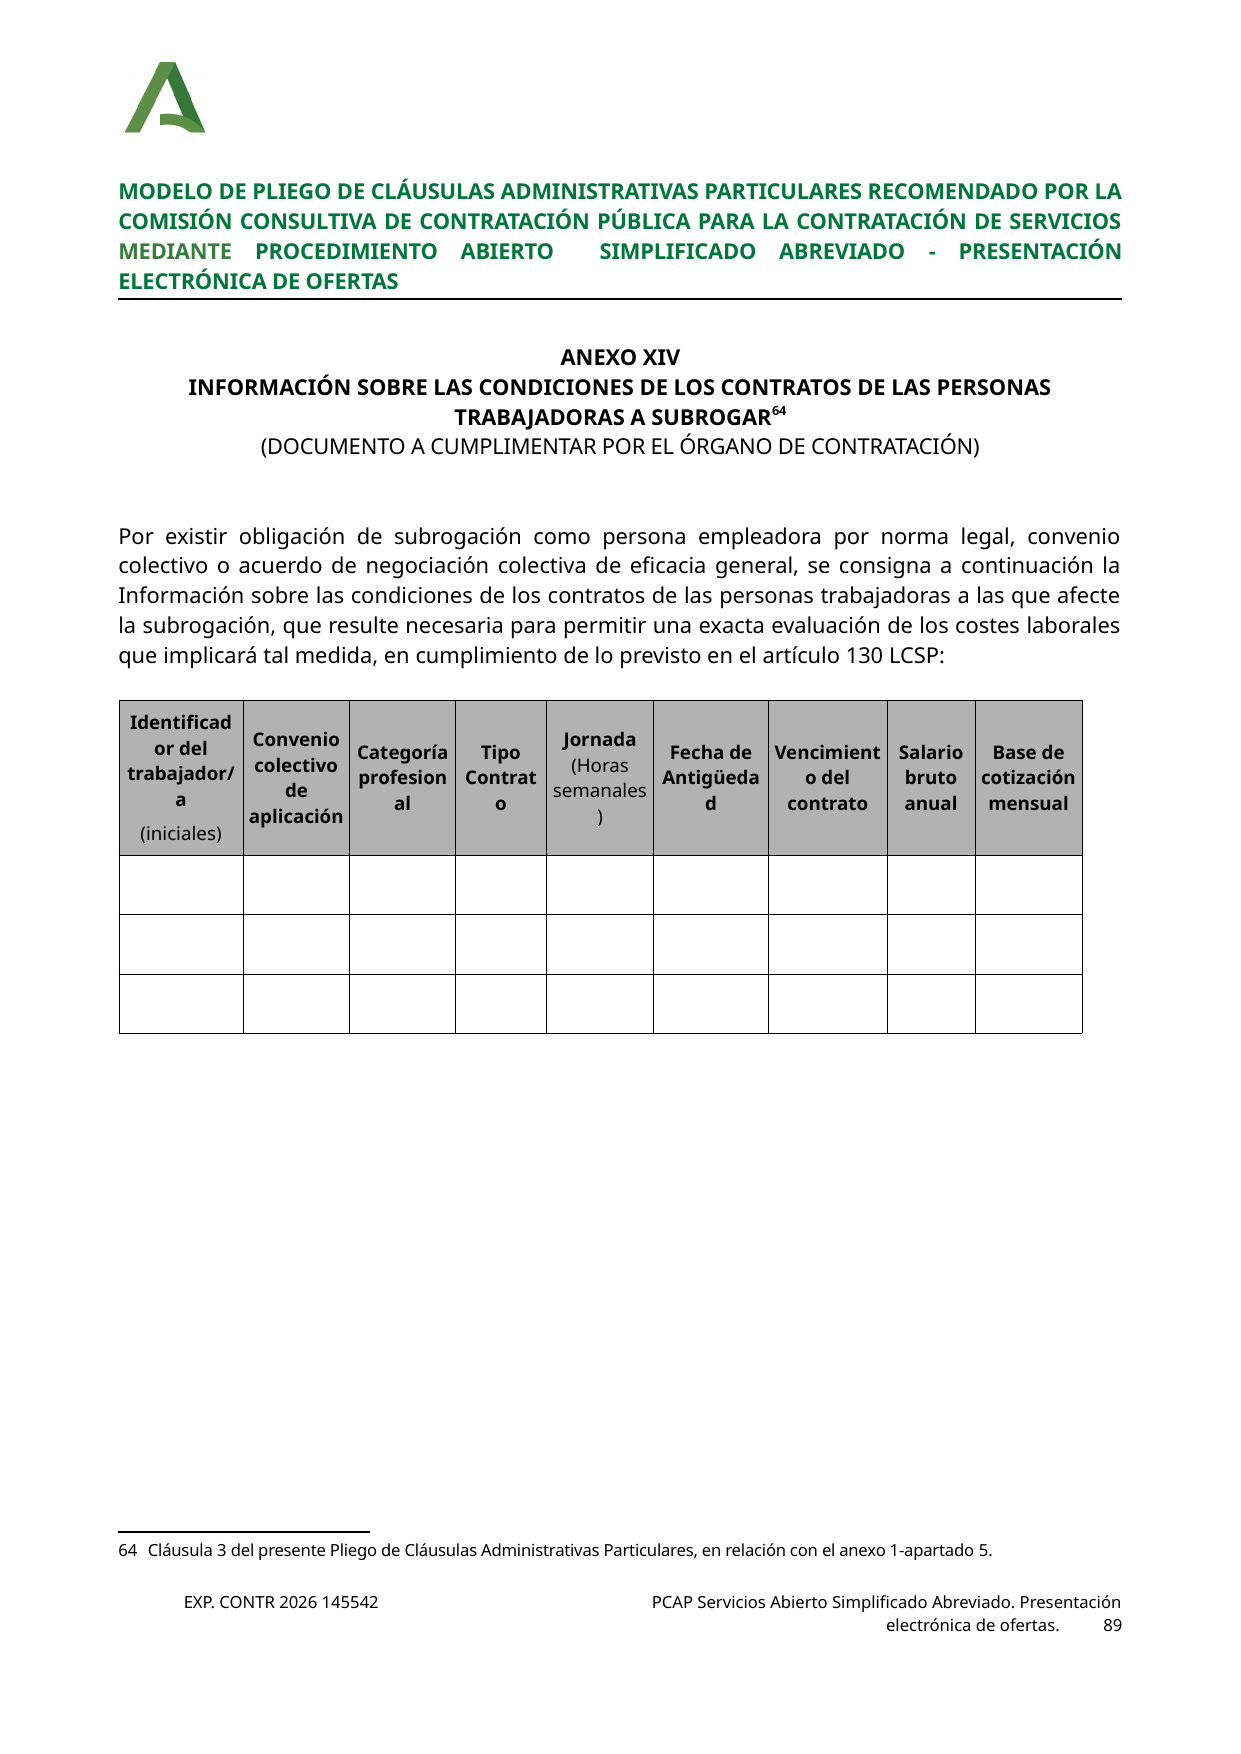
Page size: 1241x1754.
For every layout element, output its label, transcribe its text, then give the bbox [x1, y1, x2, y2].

text Cláusula 3 del presente Pliego de Cláusulas Administrativas Particulares, en relación con el anexo 1-apartado 5. [118, 1538, 1122, 1561]
table_cell [456, 915, 546, 973]
table_cell [244, 975, 349, 1032]
table_header Fecha de Antigüedad [654, 701, 768, 855]
table_cell [120, 856, 243, 914]
table_cell [456, 975, 546, 1032]
table_header Tipo Contrato [456, 701, 546, 855]
table_header Vencimiento del contrato [769, 701, 887, 855]
table_cell [350, 915, 455, 973]
table_cell [350, 856, 455, 914]
table_cell [888, 856, 975, 914]
text Por existir obligación de subrogación como persona empleadora por norma legal, convenio colectivo o acuerdo de negociación colectiva de eficacia general, se consigna a continuación la Información sobre las condiciones de los contratos de las personas trabajadoras a las que afecte la subrogación, que resulte necesaria para permitir una exacta evaluación de los costes laborales que implicará tal medida, en cumplimiento de lo previsto en el artículo 130 LCSP: [118, 521, 1122, 670]
table_header Jornada (Horas semanales) [547, 701, 653, 855]
table_cell [244, 856, 349, 914]
table_cell [120, 915, 243, 973]
table_cell [547, 915, 653, 973]
table_cell [120, 975, 243, 1032]
table_cell [769, 915, 887, 973]
table_cell [350, 975, 455, 1032]
text ANEXO XIV [118, 342, 1122, 372]
table_cell [654, 915, 768, 973]
table_cell [654, 856, 768, 914]
table_cell [769, 975, 887, 1032]
table_cell [547, 856, 653, 914]
text (DOCUMENTO A CUMPLIMENTAR POR EL ÓRGANO DE CONTRATACIÓN) [118, 431, 1122, 461]
table_cell [769, 856, 887, 914]
text MODELO DE PLIEGO DE CLÁUSULAS ADMINISTRATIVAS PARTICULARES RECOMENDADO POR LA COMISIÓN CONSULTIVA DE CONTRATACIÓN PÚBLICA PARA LA CONTRATACIÓN DE SERVICIOS MEDIANTE PROCEDIMIENTO ABIERTO SIMPLIFICADO ABREVIADO - PRESENTACIÓN ELECTRÓNICA DE OFERTAS [118, 176, 1122, 298]
table_cell [244, 915, 349, 973]
table_cell [888, 975, 975, 1032]
table_cell [888, 915, 975, 973]
table_cell [456, 856, 546, 914]
table_header Identificador del trabajador/a (iniciales) [120, 701, 243, 855]
table_header Salario bruto anual [888, 701, 975, 855]
table_cell [654, 975, 768, 1032]
table_header Convenio colectivo de aplicación [244, 701, 349, 855]
table_header Categoría profesional [350, 701, 455, 855]
table_cell [976, 975, 1082, 1032]
picture [120, 57, 210, 137]
table_cell [547, 975, 653, 1032]
table_cell [976, 915, 1082, 973]
table_cell [976, 856, 1082, 914]
text INFORMACIÓN SOBRE LAS CONDICIONES DE LOS CONTRATOS DE LAS PERSONAS TRABAJADORAS A SUBROGAR [118, 372, 1122, 431]
table_header Base de cotización mensual [976, 701, 1082, 855]
